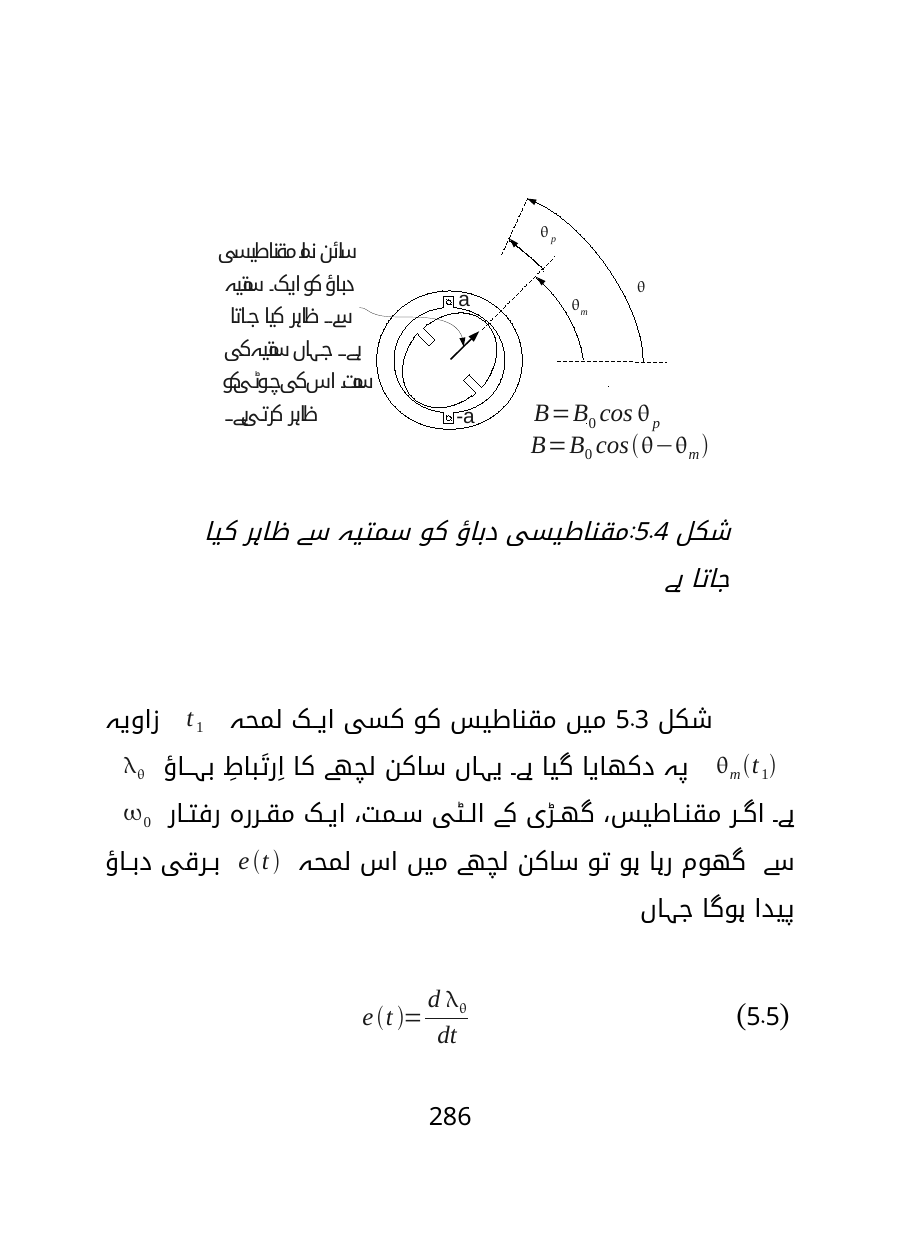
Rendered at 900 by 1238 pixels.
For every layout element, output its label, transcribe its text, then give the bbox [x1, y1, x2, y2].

table_header (5.5) [718, 980, 795, 1066]
table_header [105, 980, 718, 1066]
text شکل 5.4:مقناطیسی دباؤ کو سمتیہ سے ظاہر کیا جاتا ہے [170, 181, 730, 603]
text شکل 5.3 میں مقناطیس کو کسی ایک لمحہ زاویہ پہ دکھایا گیا ہے۔ یہاں ساکن لچھے کا اِرتَباطِ بہاؤہے۔ اگر مقناطیس، گھڑی کے الٹی سمت، ایک مقررہ رفتار سے گھوم رہا ہو تو ساکن لچھے میں اس لمحہبرقی دباؤ پیدا ہوگا جہاں [105, 696, 795, 933]
